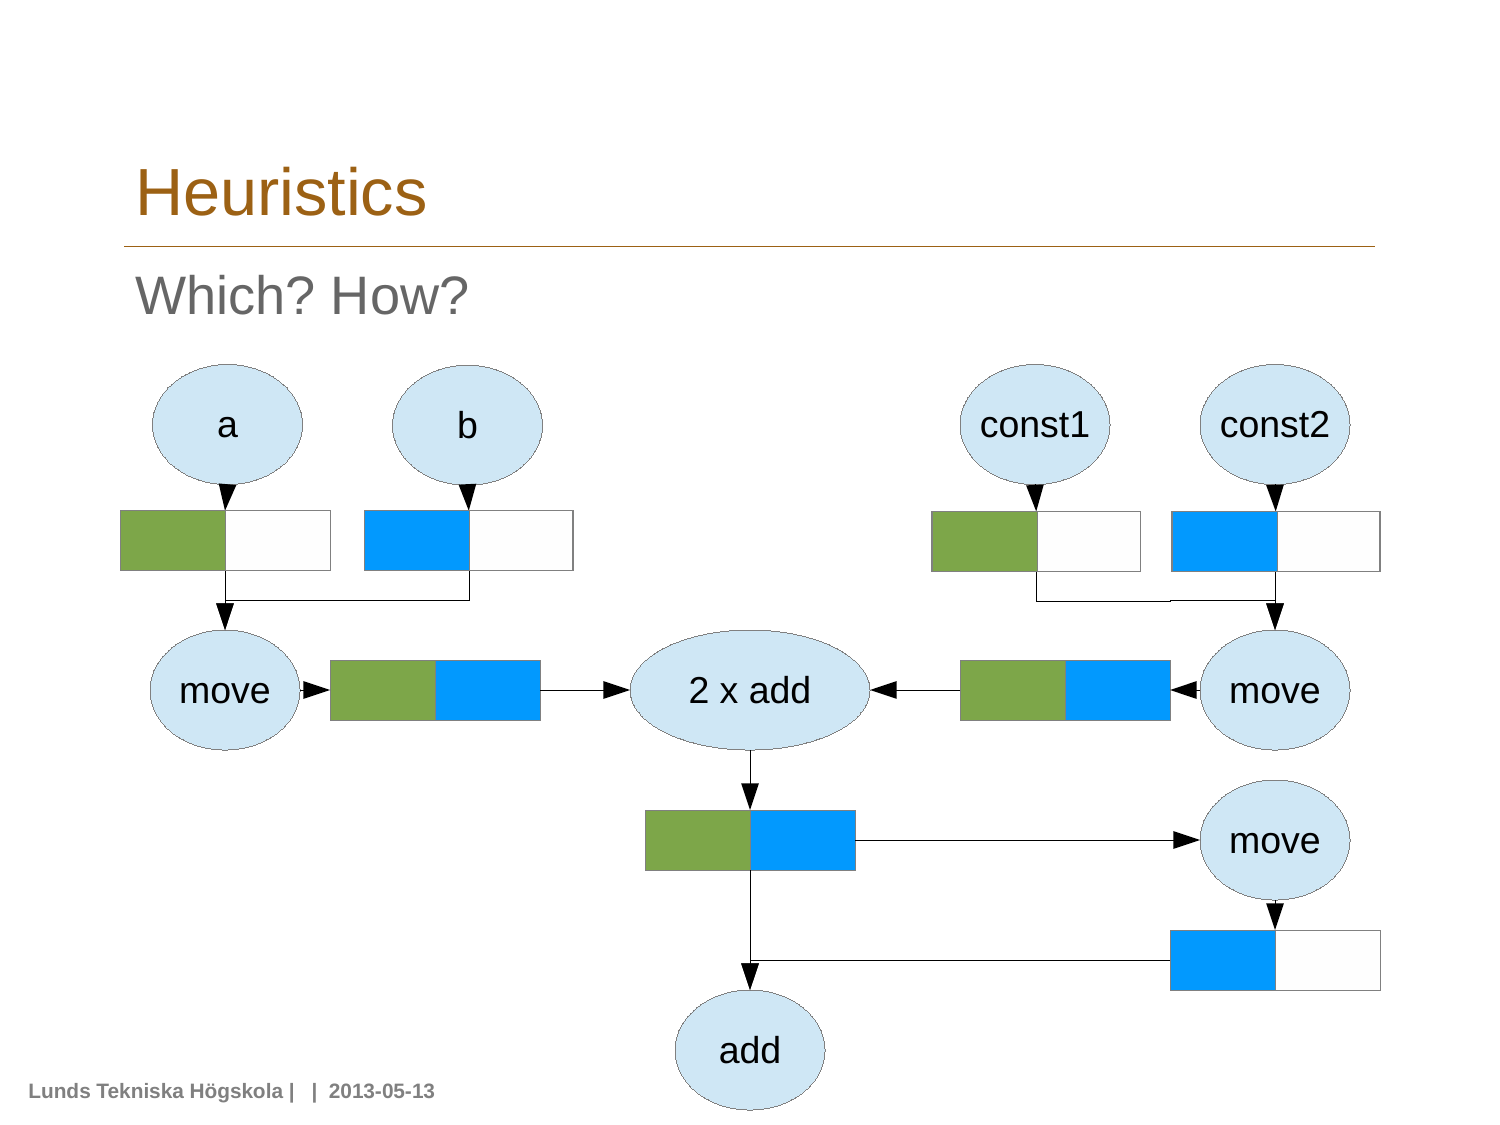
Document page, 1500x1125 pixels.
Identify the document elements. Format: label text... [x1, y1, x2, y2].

text_box add [675, 990, 826, 1111]
text_box [960, 660, 1171, 721]
text_box const1 [960, 364, 1111, 485]
text_box [1171, 511, 1381, 572]
text_box [330, 660, 541, 721]
title Heuristics [120, 120, 1500, 258]
text_box move [150, 630, 301, 751]
text_box [1170, 930, 1381, 991]
text_box [931, 511, 1141, 572]
text_box move [1200, 780, 1351, 901]
text_box 2 x add [630, 630, 870, 751]
text_box move [1200, 630, 1351, 751]
text_box const2 [1200, 364, 1351, 485]
text_box b [392, 365, 543, 485]
text_box [645, 810, 856, 871]
text_box a [152, 364, 303, 485]
title Which? How? [120, 239, 1035, 346]
text_box [120, 510, 331, 571]
text_box [364, 510, 574, 571]
